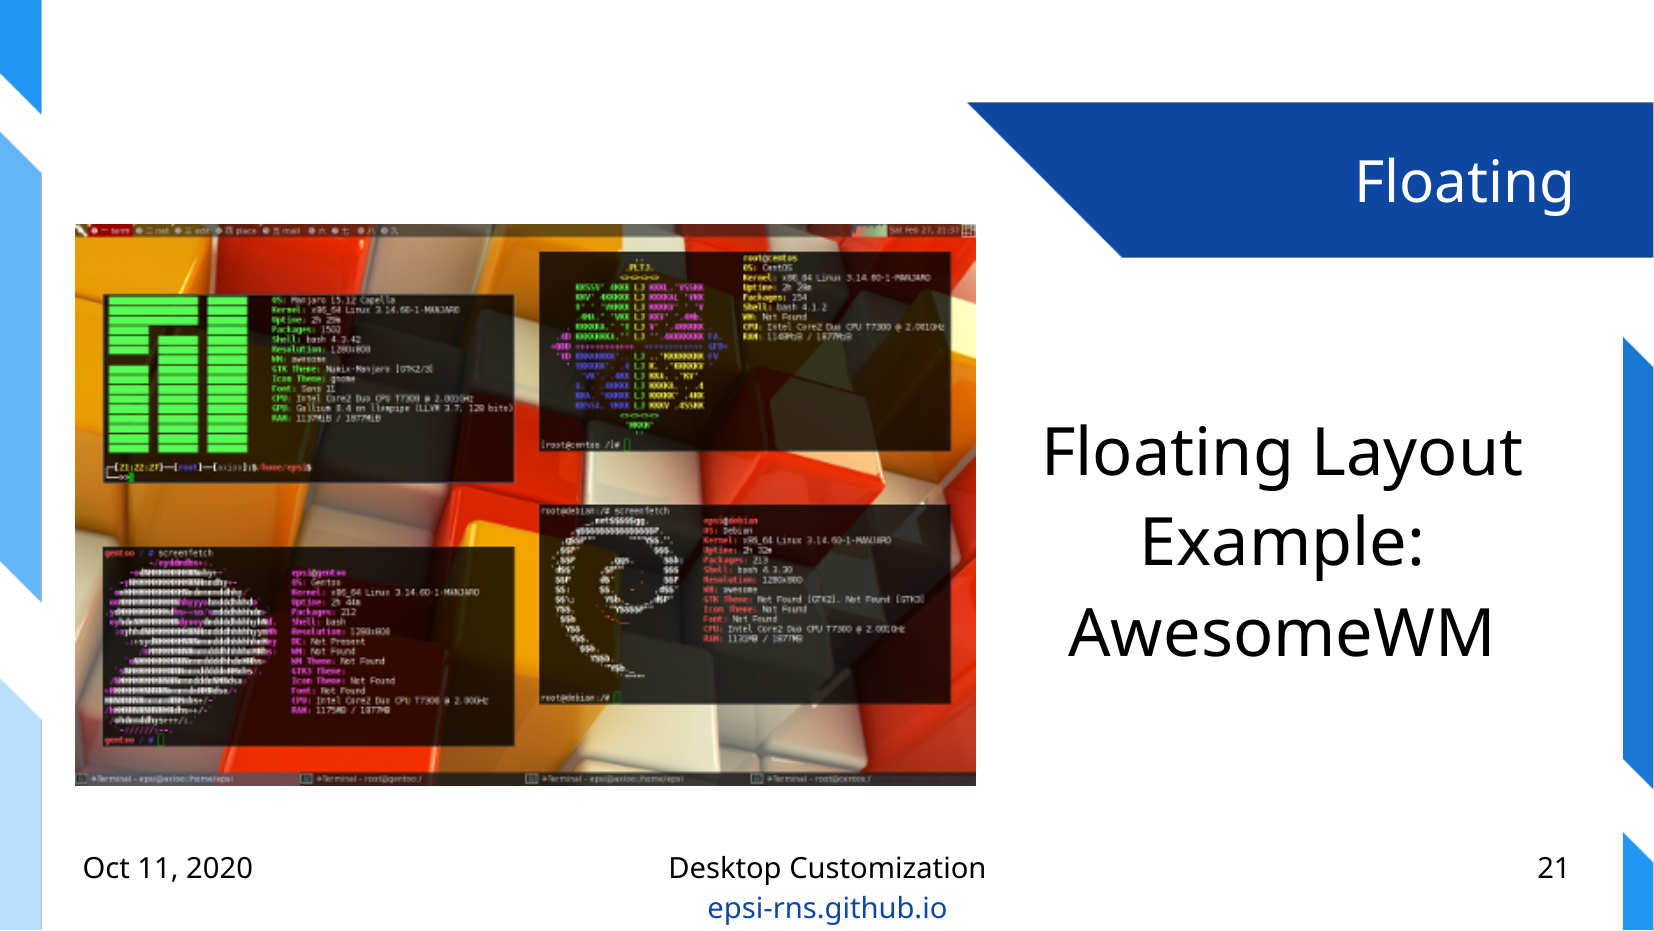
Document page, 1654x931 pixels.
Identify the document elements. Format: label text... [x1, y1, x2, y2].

picture [0, 0, 1654, 930]
title Floating [1050, 105, 1576, 256]
subtitle Floating Layout Example: AwesomeWM [975, 270, 1591, 811]
